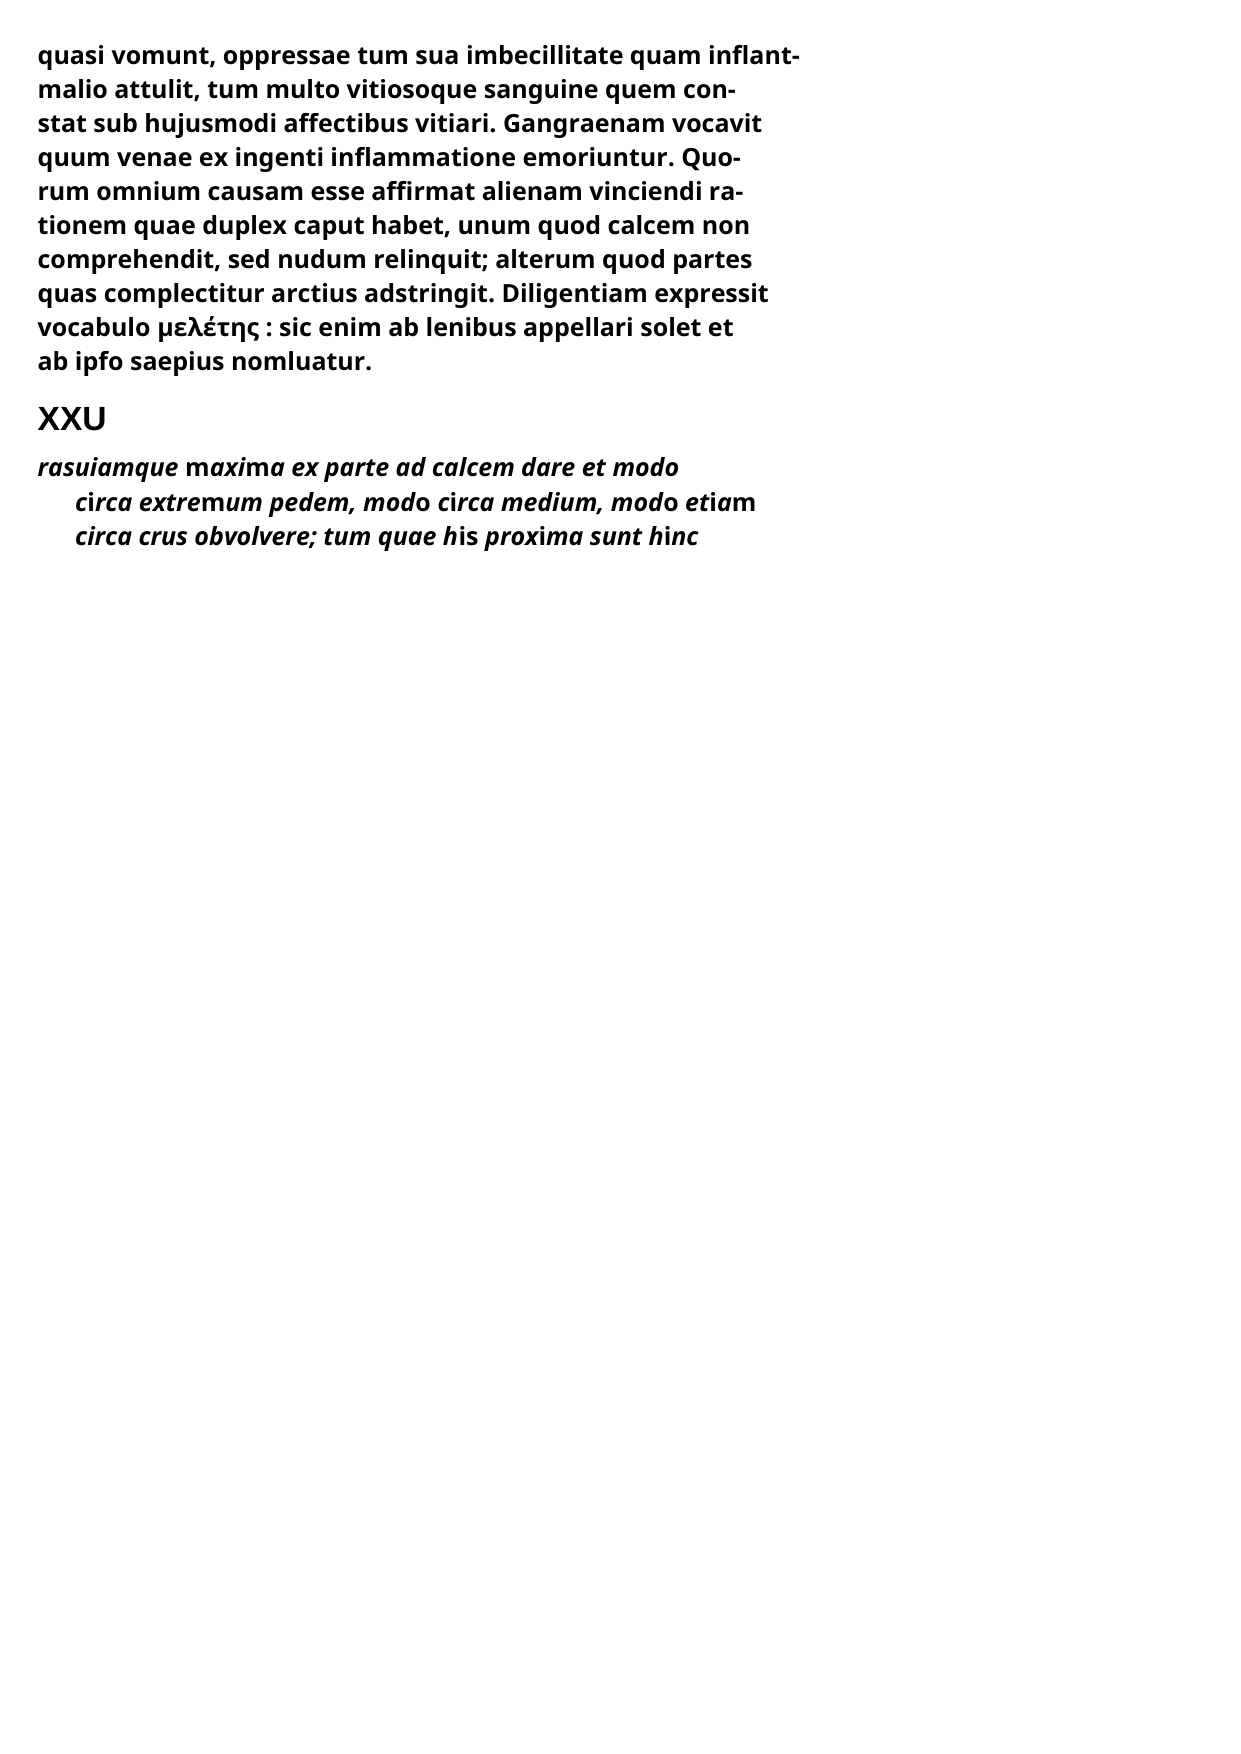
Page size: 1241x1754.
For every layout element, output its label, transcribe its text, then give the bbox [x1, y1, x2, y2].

subtitle XXU [37, 399, 1203, 438]
text quasi vomunt, oppressae tum sua imbecillitate quam inflant- malio attulit, tum multo vitiosoque sanguine quem con- stat sub hujusmodi affectibus vitiari. Gangraenam vocavit quum venae ex ingenti inflammatione emoriuntur. Quo- rum omnium causam esse affirmat alienam vinciendi ra- tionem quae duplex caput habet, unum quod calcem non comprehendit, sed nudum relinquit; alterum quod partes quas complectitur arctius adstringit. Diligentiam expressit vocabulo μελέτης : sic enim ab lenibus appellari solet et ab ipfo saepius nomluatur. [37, 37, 1203, 378]
text rasuiamque maxima ex parte ad calcem dare et modo circa extremum pedem, modo circa medium, modo etiam circa crus obvolvere; tum quae his proxima sunt hinc [37, 450, 1203, 552]
